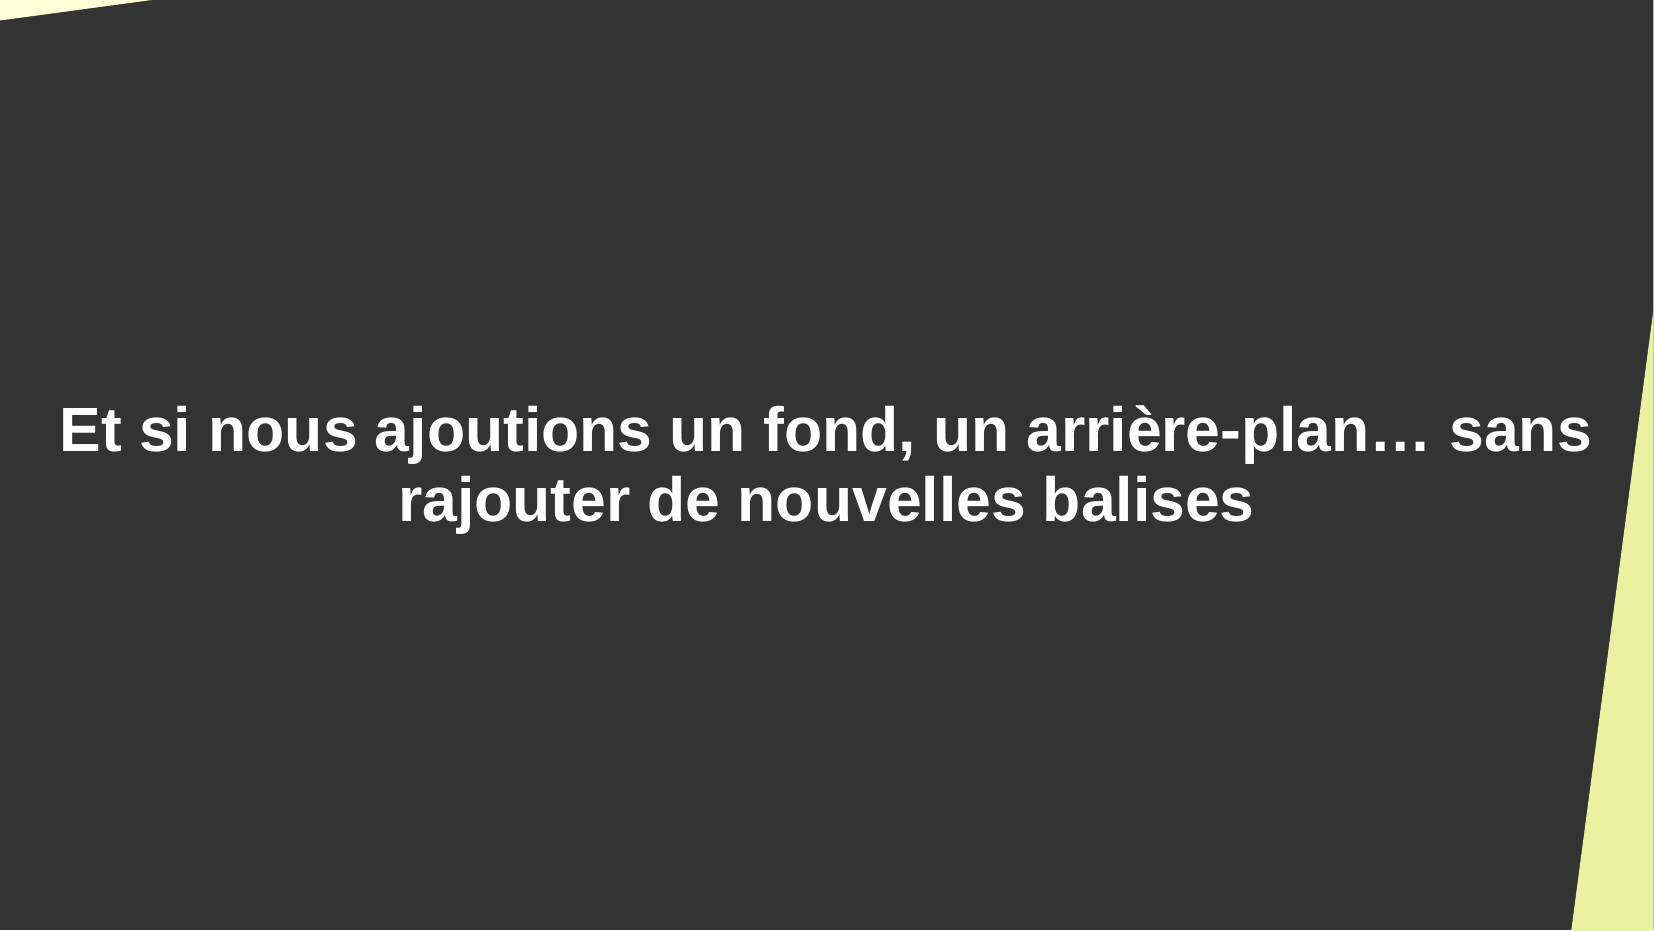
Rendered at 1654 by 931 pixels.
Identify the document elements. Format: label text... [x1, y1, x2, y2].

text_box Et si nous ajoutions un fond, un arrière-plan… sans rajouter de nouvelles balises [23, 387, 1630, 543]
text_box [1571, 305, 1654, 931]
text_box [0, 0, 152, 21]
